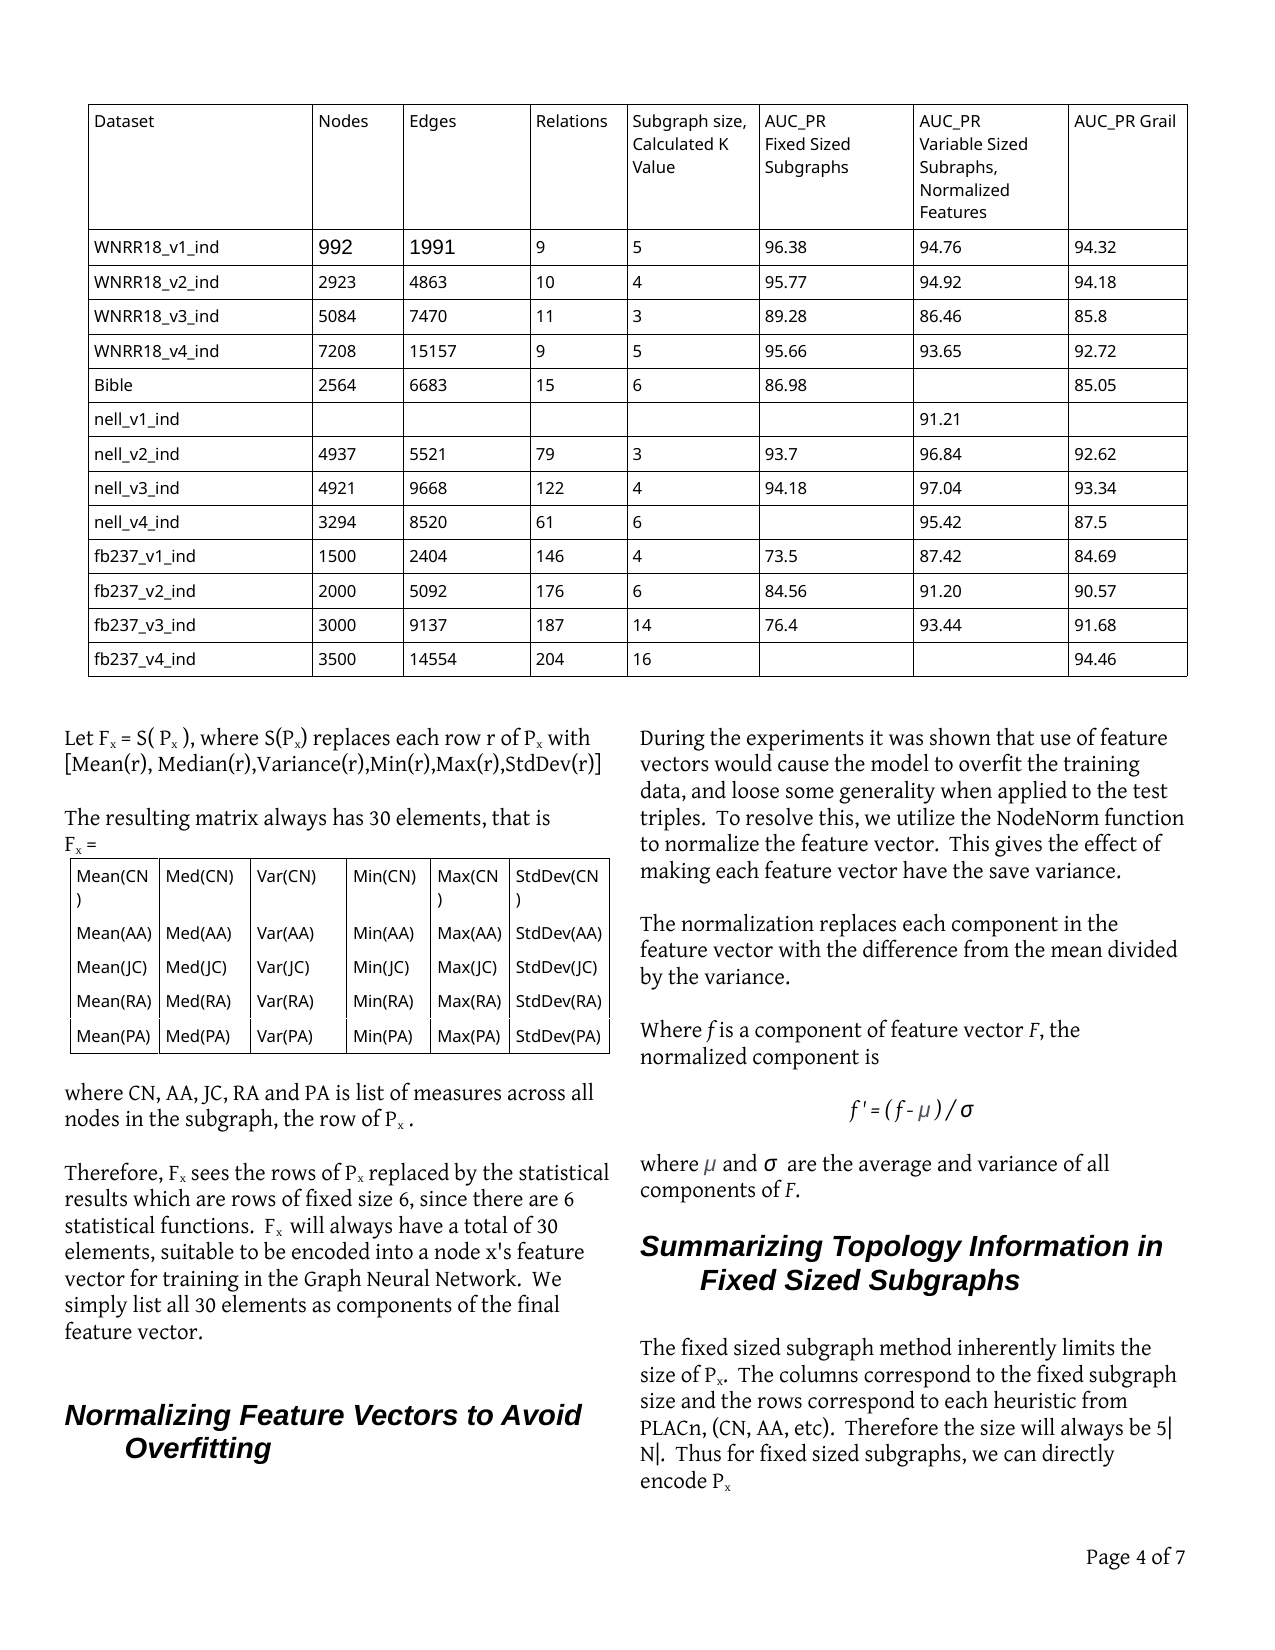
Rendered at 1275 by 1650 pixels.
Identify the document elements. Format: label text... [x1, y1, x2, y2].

table_cell 3294 [313, 506, 403, 539]
table_cell StdDev(JC) [510, 950, 609, 984]
table_header StdDev(CN) [510, 859, 609, 916]
table_cell [760, 403, 913, 436]
table_cell 90.57 [1069, 574, 1187, 608]
table_cell 3 [628, 437, 759, 471]
table_cell nell_v3_ind [89, 472, 312, 505]
table_cell 76.4 [760, 609, 913, 642]
table_cell 9 [531, 335, 627, 368]
table_cell WNRR18_v3_ind [89, 300, 312, 333]
table_cell fb237_v2_ind [89, 574, 312, 608]
table_cell 91.68 [1069, 609, 1187, 642]
table_cell 15157 [404, 335, 530, 368]
table_cell 97.04 [914, 472, 1068, 505]
table_cell Max(AA) [431, 916, 509, 950]
table_cell 4921 [313, 472, 403, 505]
table_cell 79 [531, 437, 627, 471]
table_cell 92.62 [1069, 437, 1187, 471]
table_cell 176 [531, 574, 627, 608]
table_cell 14 [628, 609, 759, 642]
table_cell 9668 [404, 472, 530, 505]
table_cell 96.84 [914, 437, 1068, 471]
text The resulting matrix always has 30 elements, that is [64, 805, 610, 832]
table_cell fb237_v4_ind [89, 643, 312, 676]
table_cell StdDev(AA) [510, 916, 609, 950]
table_cell 4937 [313, 437, 403, 471]
table_cell 4863 [404, 266, 530, 299]
table_header Max(CN) [431, 859, 509, 916]
table_cell 94.18 [1069, 266, 1187, 299]
table_cell [313, 403, 403, 436]
text During the experiments it was shown that use of feature vectors would cause the model to overfit the training data, and loose some generality when applied to the test triples. To resolve this, we utilize the NodeNorm function to normalize the feature vector. This gives the effect of making each feature vector have the save variance. [640, 713, 1186, 885]
table_cell 11 [531, 300, 627, 333]
table_cell 5084 [313, 300, 403, 333]
subtitle Normalizing Feature Vectors to Avoid Overfitting [64, 1397, 610, 1464]
table_cell Min(AA) [347, 916, 430, 950]
table_cell 6 [628, 506, 759, 539]
table_cell 93.7 [760, 437, 913, 471]
table_cell Med(RA) [160, 984, 250, 1018]
table_cell 4 [628, 540, 759, 573]
text Let Fx = S( Px ), where S(Px) replaces each row r of Px with [64, 66, 610, 752]
text [Mean(r), Median(r),Variance(r),Min(r),Max(r),StdDev(r)] [64, 752, 610, 778]
table_cell 95.66 [760, 335, 913, 368]
table_header Nodes [313, 105, 403, 229]
table_cell Max(RA) [431, 984, 509, 1018]
table_cell 6 [628, 574, 759, 608]
table_cell [760, 506, 913, 539]
table_cell 3 [628, 300, 759, 333]
table_cell Mean(AA) [71, 916, 158, 950]
table_cell 1991 [404, 230, 530, 265]
table_header AUC_PR Variable Sized Subraphs, Normalized Features [914, 105, 1068, 229]
table_cell Min(PA) [347, 1019, 430, 1053]
table_cell StdDev(RA) [510, 984, 609, 1018]
table_cell 9137 [404, 609, 530, 642]
table_cell 95.77 [760, 266, 913, 299]
table_cell 7208 [313, 335, 403, 368]
text Where f is a component of feature vector F, the normalized component is [640, 1017, 1186, 1071]
table_cell Var(RA) [251, 984, 346, 1018]
table_header Subgraph size, Calculated K Value [628, 105, 759, 229]
text Therefore, Fx sees the rows of Px replaced by the statistical results which are rows of fixed size 6, since there are 6 statistical functions. Fx will always have a total of 30 elements, suitable to be encoded into a node x's feature vector for training in the Graph Neural Network. We simply list all 30 elements as components of the final feature vector. [64, 1133, 610, 1346]
table_cell 93.65 [914, 335, 1068, 368]
table_cell 992 [313, 230, 403, 265]
table_cell 146 [531, 540, 627, 573]
table_cell 3000 [313, 609, 403, 642]
table_cell 86.98 [760, 369, 913, 402]
table_cell Mean(PA) [71, 1019, 158, 1053]
table_cell 94.32 [1069, 230, 1187, 265]
table_header Dataset [89, 105, 312, 229]
table_cell 91.21 [914, 403, 1068, 436]
table_cell Bible [89, 369, 312, 402]
table_cell 94.46 [1069, 643, 1187, 676]
table_cell 93.44 [914, 609, 1068, 642]
table_cell Var(JC) [251, 950, 346, 984]
table_header Med(CN) [160, 859, 250, 916]
table_cell 16 [628, 643, 759, 676]
table_header AUC_PR Grail [1069, 105, 1187, 229]
table_cell Mean(JC) [71, 950, 158, 984]
table_cell 95.42 [914, 506, 1068, 539]
table_cell 84.56 [760, 574, 913, 608]
table_cell 15 [531, 369, 627, 402]
table_cell 4 [628, 266, 759, 299]
table_cell nell_v2_ind [89, 437, 312, 471]
table_cell 2923 [313, 266, 403, 299]
table_cell 91.20 [914, 574, 1068, 608]
table_cell Max(JC) [431, 950, 509, 984]
table_header Var(CN) [251, 859, 346, 916]
text Fx = where CN, AA, JC, RA and PA is list of measures across all nodes in the subgraph, the row of Px . [64, 832, 610, 1133]
table_cell [914, 643, 1068, 676]
table_cell 87.42 [914, 540, 1068, 573]
table_cell [628, 403, 759, 436]
table_cell 187 [531, 609, 627, 642]
table_cell WNRR18_v2_ind [89, 266, 312, 299]
table_cell [914, 369, 1068, 402]
table_cell 2404 [404, 540, 530, 573]
table_cell 6 [628, 369, 759, 402]
table_cell 89.28 [760, 300, 913, 333]
table_cell nell_v4_ind [89, 506, 312, 539]
table_cell [531, 403, 627, 436]
table_cell [404, 403, 530, 436]
table_cell 9 [531, 230, 627, 265]
text The normalization replaces each component in the feature vector with the difference from the mean divided by the variance. [640, 911, 1186, 991]
table_cell WNRR18_v4_ind [89, 335, 312, 368]
table_cell 92.72 [1069, 335, 1187, 368]
table_cell 5521 [404, 437, 530, 471]
table_cell 87.5 [1069, 506, 1187, 539]
table_cell 5 [628, 335, 759, 368]
table_cell 8520 [404, 506, 530, 539]
table_cell WNRR18_v1_ind [89, 230, 312, 265]
table_cell 122 [531, 472, 627, 505]
table_cell 96.38 [760, 230, 913, 265]
table_cell 2564 [313, 369, 403, 402]
table_cell 86.46 [914, 300, 1068, 333]
table_cell 2000 [313, 574, 403, 608]
table_cell 93.34 [1069, 472, 1187, 505]
table_cell Min(JC) [347, 950, 430, 984]
table_cell StdDev(PA) [510, 1019, 609, 1053]
table_cell 84.69 [1069, 540, 1187, 573]
table_cell 6683 [404, 369, 530, 402]
subtitle Summarizing Topology Information in Fixed Sized Subgraphs [640, 1229, 1186, 1297]
table_cell 5092 [404, 574, 530, 608]
table_header AUC_PR Fixed Sized Subgraphs [760, 105, 913, 229]
table_cell Var(PA) [251, 1019, 346, 1053]
table_cell 94.76 [914, 230, 1068, 265]
table_cell 61 [531, 506, 627, 539]
table_cell 4 [628, 472, 759, 505]
table_cell fb237_v1_ind [89, 540, 312, 573]
table_cell [760, 643, 913, 676]
table_cell [1069, 403, 1187, 436]
table_cell 1500 [313, 540, 403, 573]
table_cell Med(JC) [160, 950, 250, 984]
table_cell 7470 [404, 300, 530, 333]
table_cell 73.5 [760, 540, 913, 573]
table_cell fb237_v3_ind [89, 609, 312, 642]
table_cell 14554 [404, 643, 530, 676]
table_cell 94.92 [914, 266, 1068, 299]
table_cell 3500 [313, 643, 403, 676]
text where μ and σ are the average and variance of all components of F. [640, 1124, 1186, 1204]
text The fixed sized subgraph method inherently limits the size of Px. The columns correspond to the fixed subgraph size and the rows correspond to each heuristic from PLACn, (CN, AA, etc). Therefore the size will always be 5|N|. Thus for fixed sized subgraphs, we can directly encode Px [640, 1336, 1186, 1495]
table_cell 204 [531, 643, 627, 676]
table_cell Max(PA) [431, 1019, 509, 1053]
table_cell Med(AA) [160, 916, 250, 950]
table_header Mean(CN) [71, 859, 158, 916]
table_cell Min(RA) [347, 984, 430, 1018]
table_cell Med(PA) [160, 1019, 250, 1053]
table_cell 10 [531, 266, 627, 299]
table_cell 85.05 [1069, 369, 1187, 402]
table_header Min(CN) [347, 859, 430, 916]
table_header Edges [404, 105, 530, 229]
table_cell Mean(RA) [71, 984, 158, 1018]
table_cell nell_v1_ind [89, 403, 312, 436]
table_cell 94.18 [760, 472, 913, 505]
table_cell 85.8 [1069, 300, 1187, 333]
table_cell Var(AA) [251, 916, 346, 950]
table_cell 5 [628, 230, 759, 265]
table_header Relations [531, 105, 627, 229]
text f ' = ( f - μ ) / σ [640, 1097, 1186, 1124]
